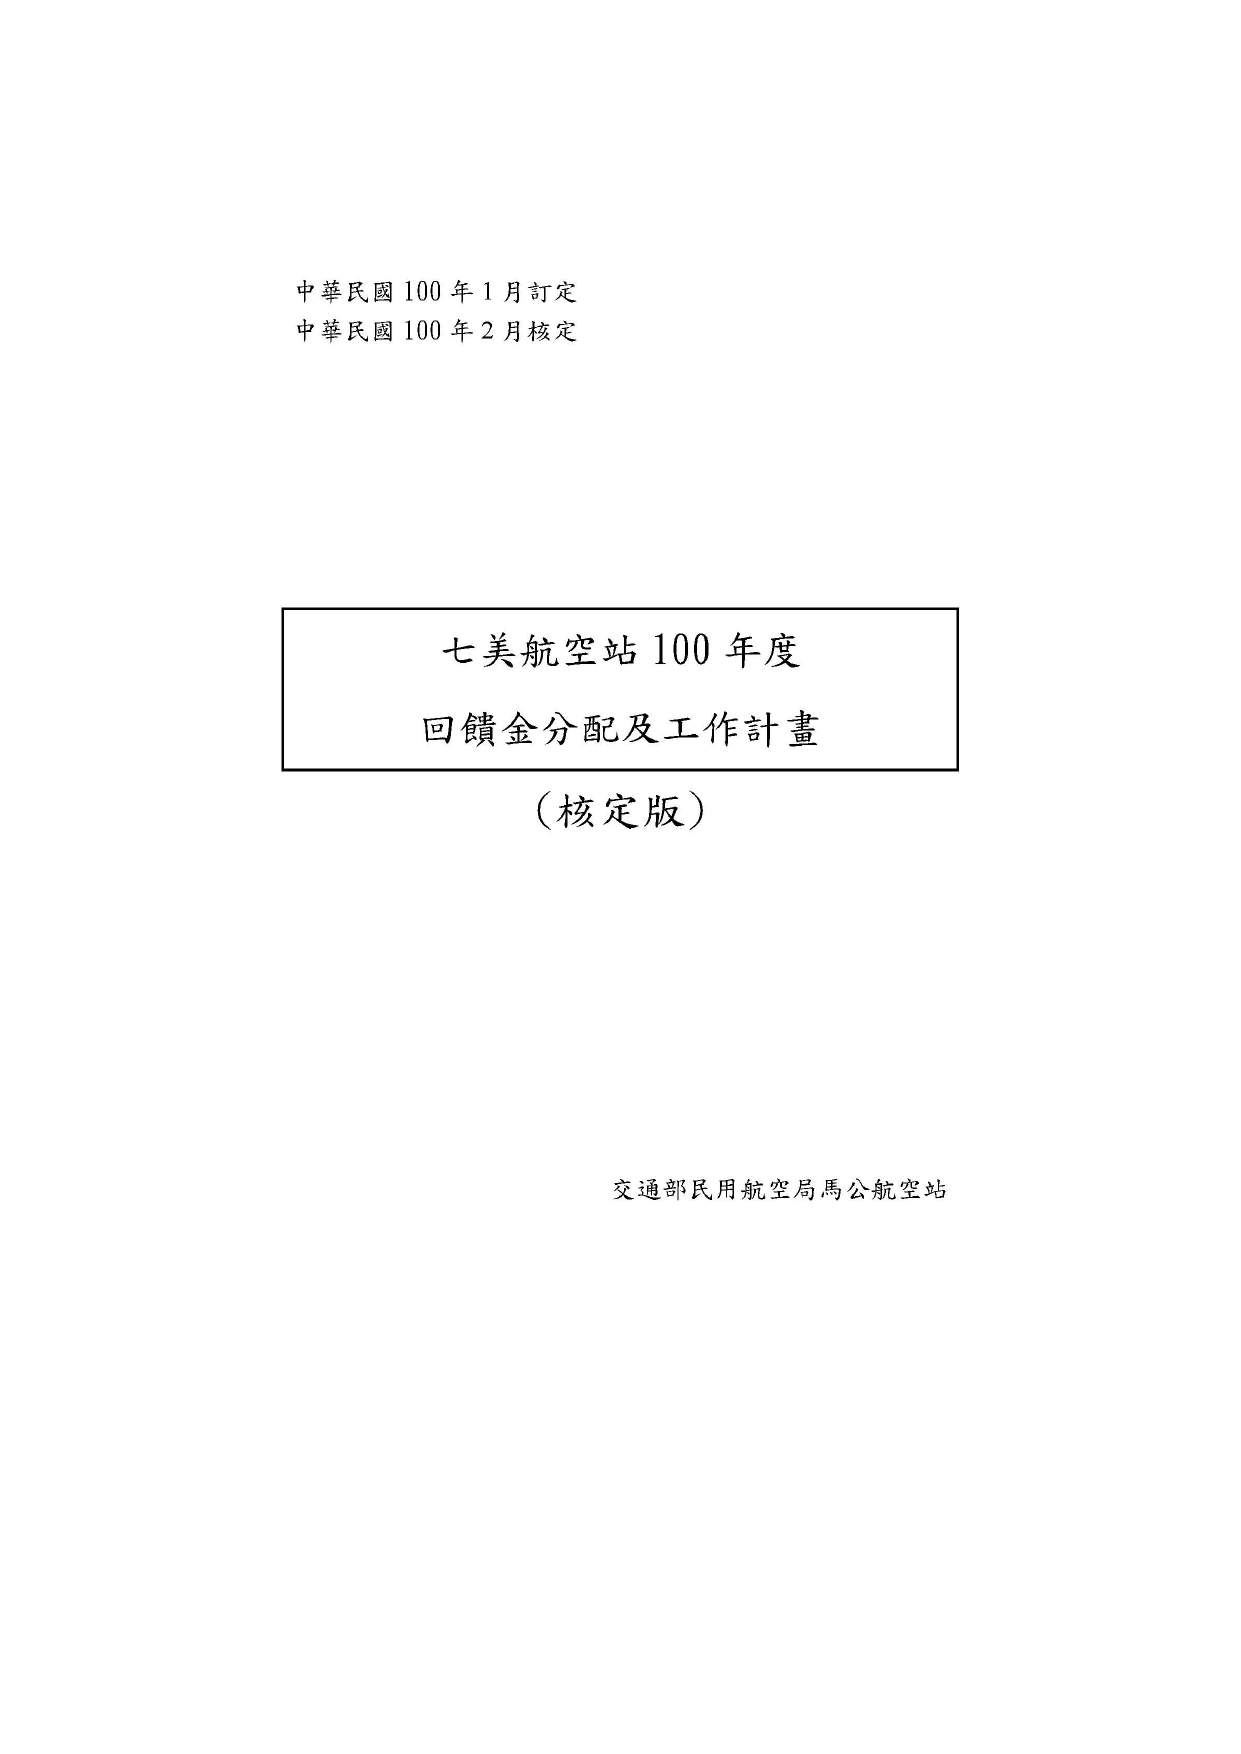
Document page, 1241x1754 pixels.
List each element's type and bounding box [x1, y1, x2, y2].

picture [189, 166, 1051, 1386]
